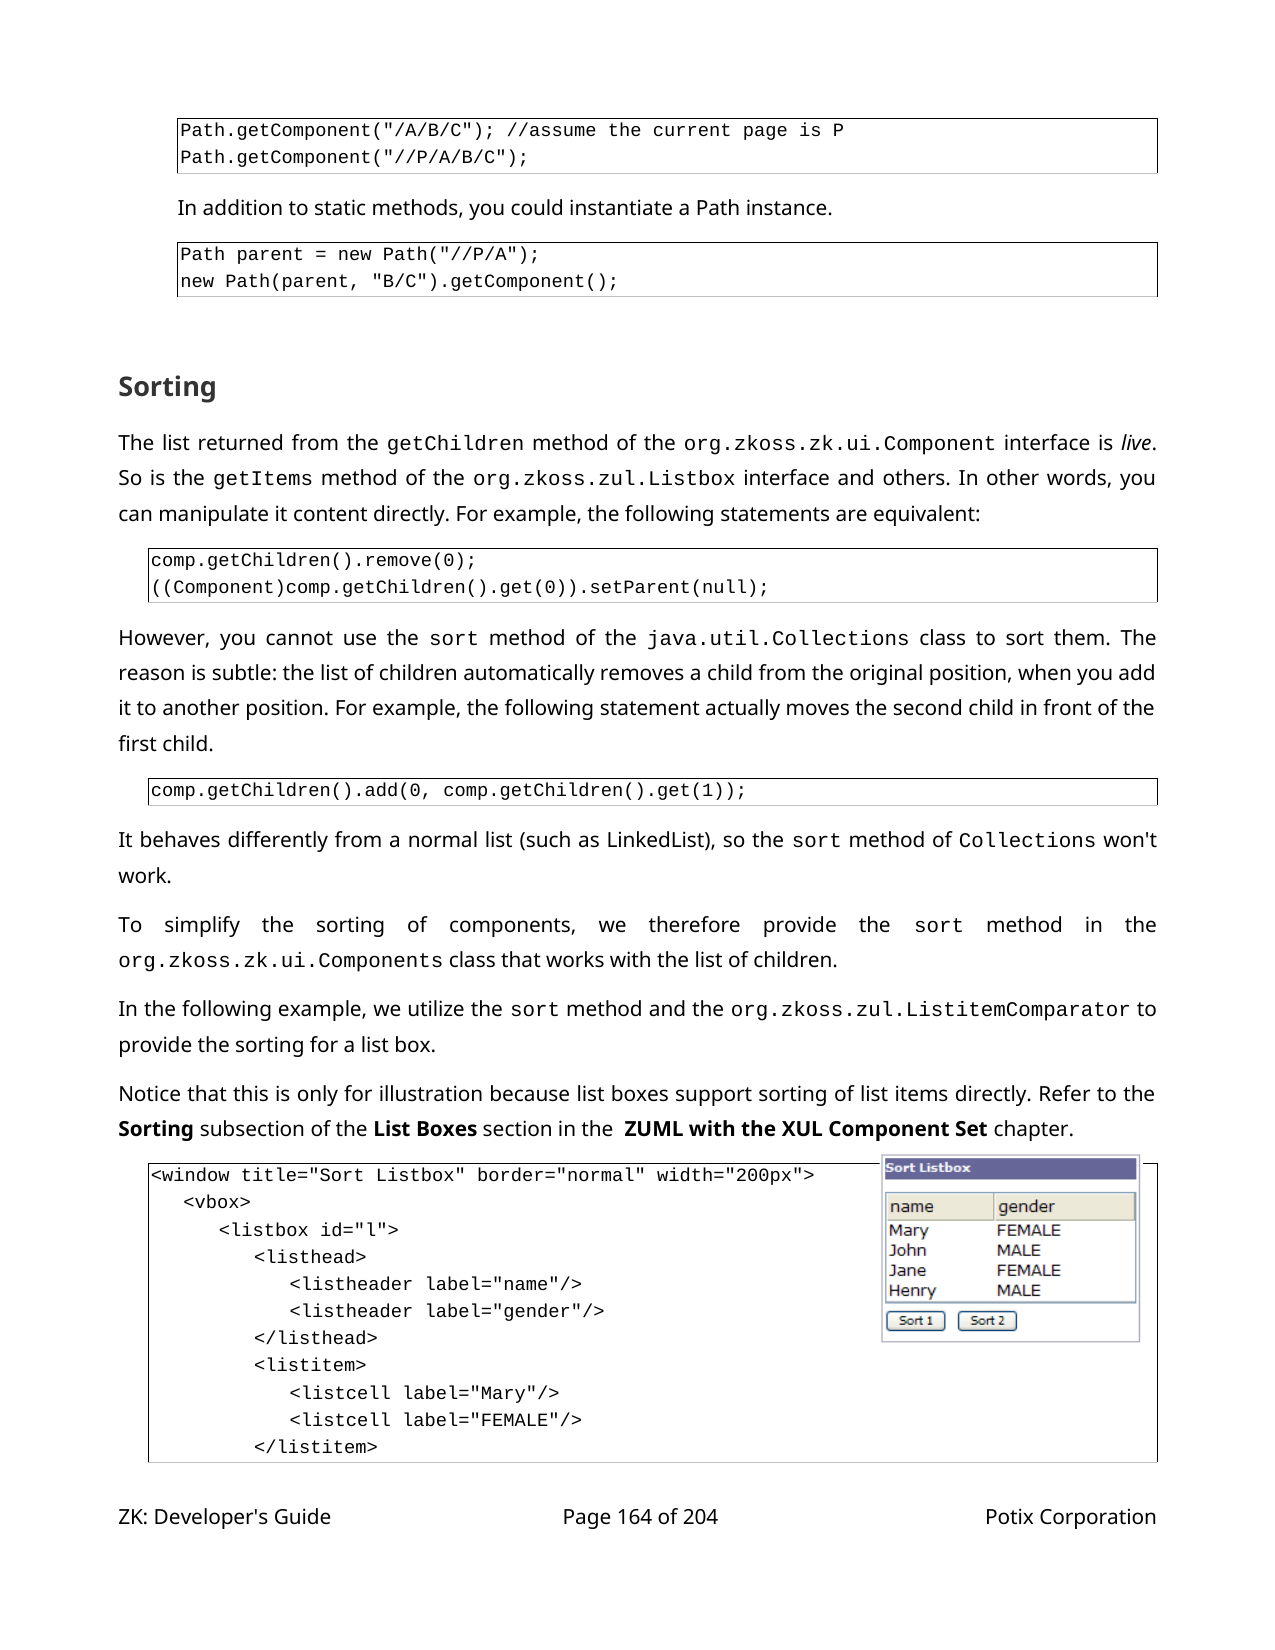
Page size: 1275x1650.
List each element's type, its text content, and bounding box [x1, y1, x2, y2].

text <listheader label="gender"/> [149, 1299, 879, 1323]
text <window title="Sort Listbox" border="normal" width="200px"> [149, 1164, 879, 1187]
text <listheader label="name"/> [149, 1272, 879, 1296]
text Path parent = new Path("//P/A"); [178, 243, 1157, 266]
text It behaves differently from a normal list (such as LinkedList), so the sort method of Collections won't work. [118, 826, 1157, 889]
text comp.getChildren().add(0, comp.getChildren().get(1)); [149, 779, 1157, 805]
text [1144, 1217, 1157, 1242]
text </listitem> [149, 1435, 1157, 1462]
text new Path(parent, "B/C").getComponent(); [178, 269, 1157, 296]
text <listbox id="l"> [149, 1217, 879, 1242]
text [1144, 1244, 1157, 1269]
text [1144, 1190, 1157, 1214]
text <listitem> [149, 1353, 1157, 1378]
text Path.getComponent("//P/A/B/C"); [178, 145, 1157, 173]
text To simplify the sorting of components, we therefore provide the sort method in the org.zkoss.zk.ui.Components class that works with the list of children. [118, 910, 1157, 974]
text Path.getComponent("/A/B/C"); //assume the current page is P [178, 119, 1157, 142]
subtitle Sorting [118, 367, 1157, 404]
text <vbox> [149, 1190, 879, 1214]
text In addition to static methods, you could instantiate a Path instance. [177, 193, 1157, 221]
text The list returned from the getChildren method of the org.zkoss.zk.ui.Component interface is live. So is the getItems method of the org.zkoss.zul.Listbox interface and others. In other words, you can manipulate it content directly. For example, the following statements are equivalent: [118, 428, 1157, 527]
text <listcell label="FEMALE"/> [149, 1408, 1157, 1432]
text comp.getChildren().remove(0); [149, 549, 1157, 572]
text However, you cannot use the sort method of the java.util.Collections class to sort them. The reason is subtle: the list of children automatically removes a child from the original position, when you add it to another position. For example, the following statement actually moves the second child in front of the first child. [118, 623, 1157, 757]
picture [879, 1152, 1144, 1345]
text In the following example, we utilize the sort method and the org.zkoss.zul.ListitemComparator to provide the sorting for a list box. [118, 994, 1157, 1058]
text Notice that this is only for illustration because list boxes support sorting of list items directly. Refer to the Sorting subsection of the List Boxes section in the ZUML with the XUL Component Set chapter. [118, 1079, 1157, 1142]
text ((Component)comp.getChildren().get(0)).setParent(null); [149, 575, 1157, 602]
text <listcell label="Mary"/> [149, 1381, 1157, 1405]
text <listhead> [149, 1244, 879, 1269]
text </listhead> [149, 1326, 1157, 1350]
